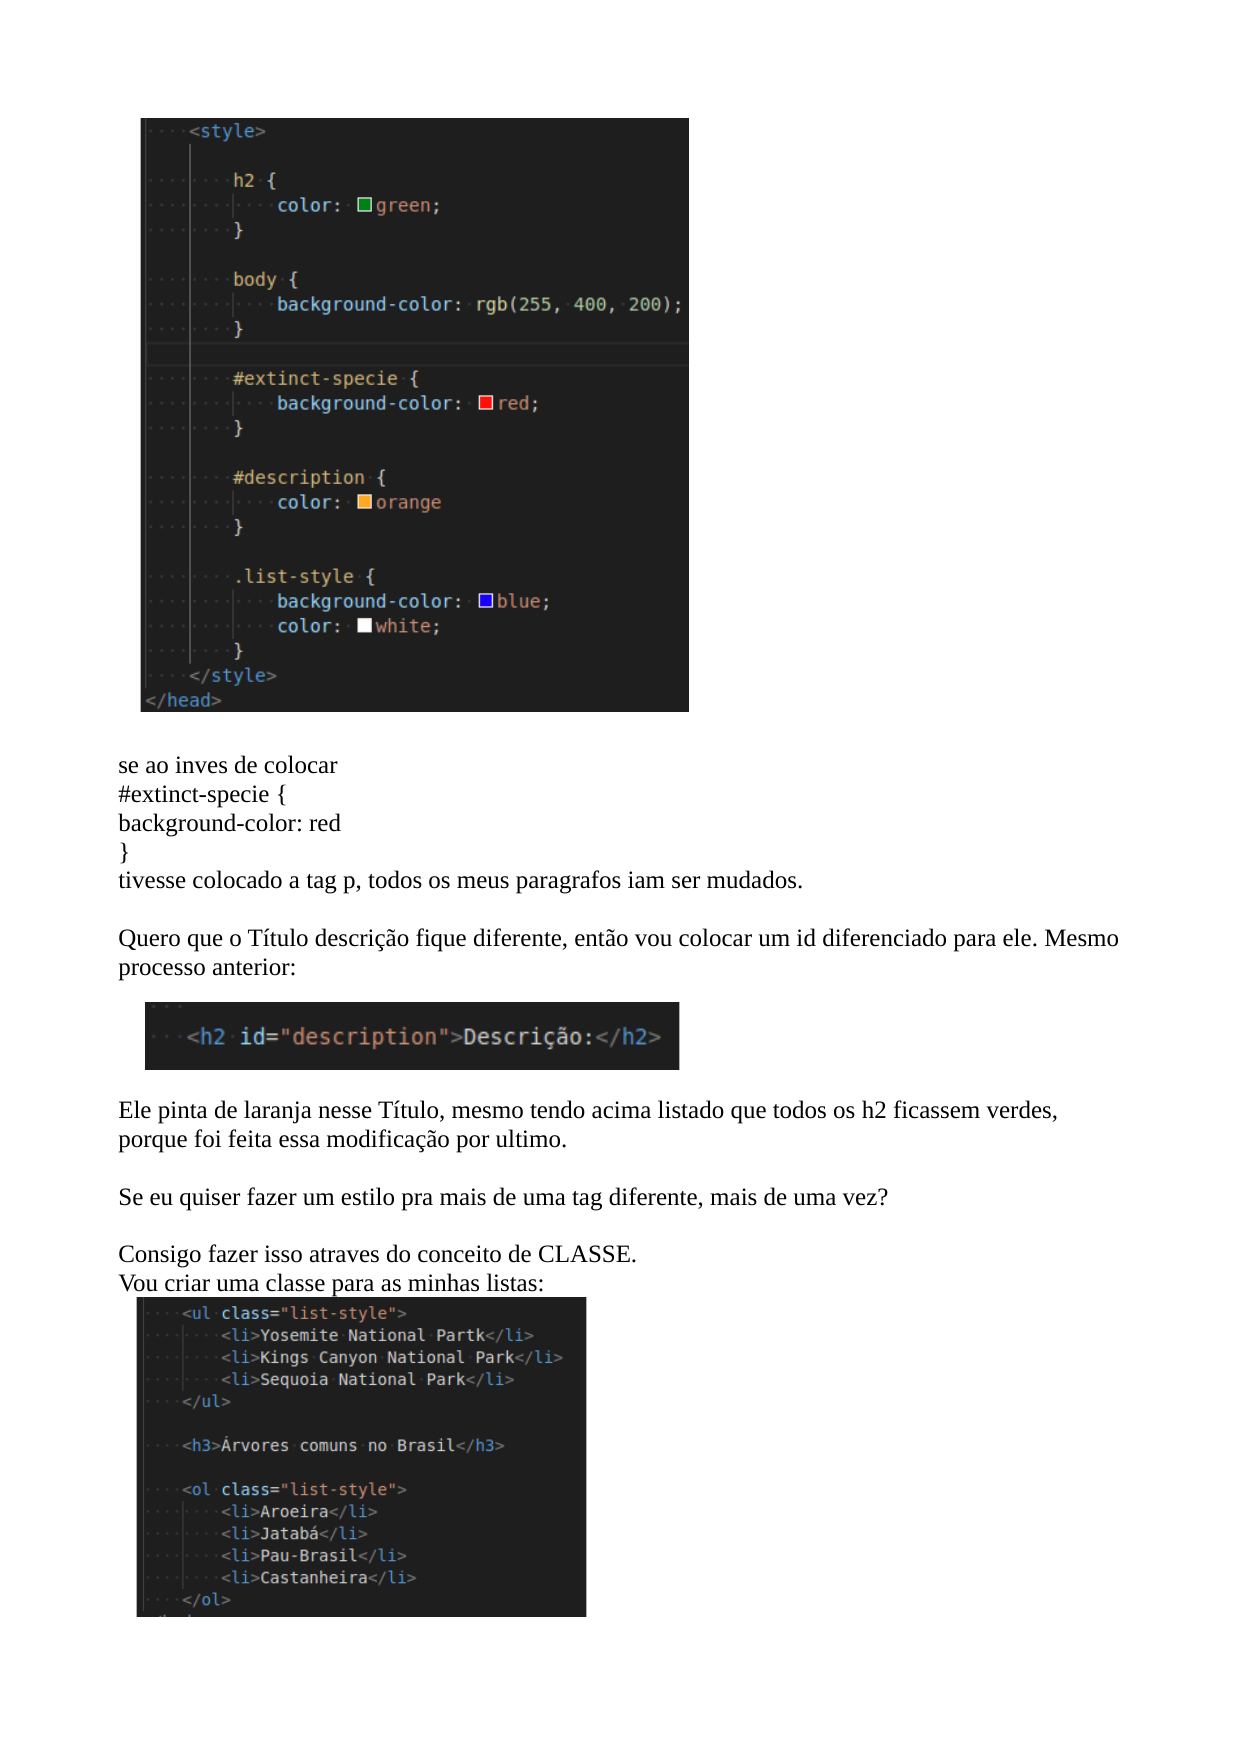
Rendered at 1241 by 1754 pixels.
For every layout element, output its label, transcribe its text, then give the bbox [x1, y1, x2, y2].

picture [145, 1002, 680, 1070]
picture [136, 1297, 587, 1617]
text Ele pinta de laranja nesse Título, mesmo tendo acima listado que todos os h2 ficassem verdes, porque foi feita essa modificação por ultimo. [118, 1096, 1122, 1153]
text Consigo fazer isso atraves do conceito de CLASSE. [118, 1239, 1122, 1268]
text Se eu quiser fazer um estilo pra mais de uma tag diferente, mais de uma vez? [118, 1182, 1122, 1211]
text #extinct-specie { [118, 779, 1122, 808]
text tivesse colocado a tag p, todos os meus paragrafos iam ser mudados. [118, 866, 1122, 894]
text background-color: red [118, 808, 1122, 837]
text se ao inves de colocar [118, 751, 1122, 779]
text } [118, 837, 1122, 866]
text Quero que o Título descrição fique diferente, então vou colocar um id diferenciado para ele. Mesmo processo anterior: [118, 923, 1122, 981]
text Vou criar uma classe para as minhas listas: [118, 1268, 1122, 1297]
picture [140, 118, 689, 712]
